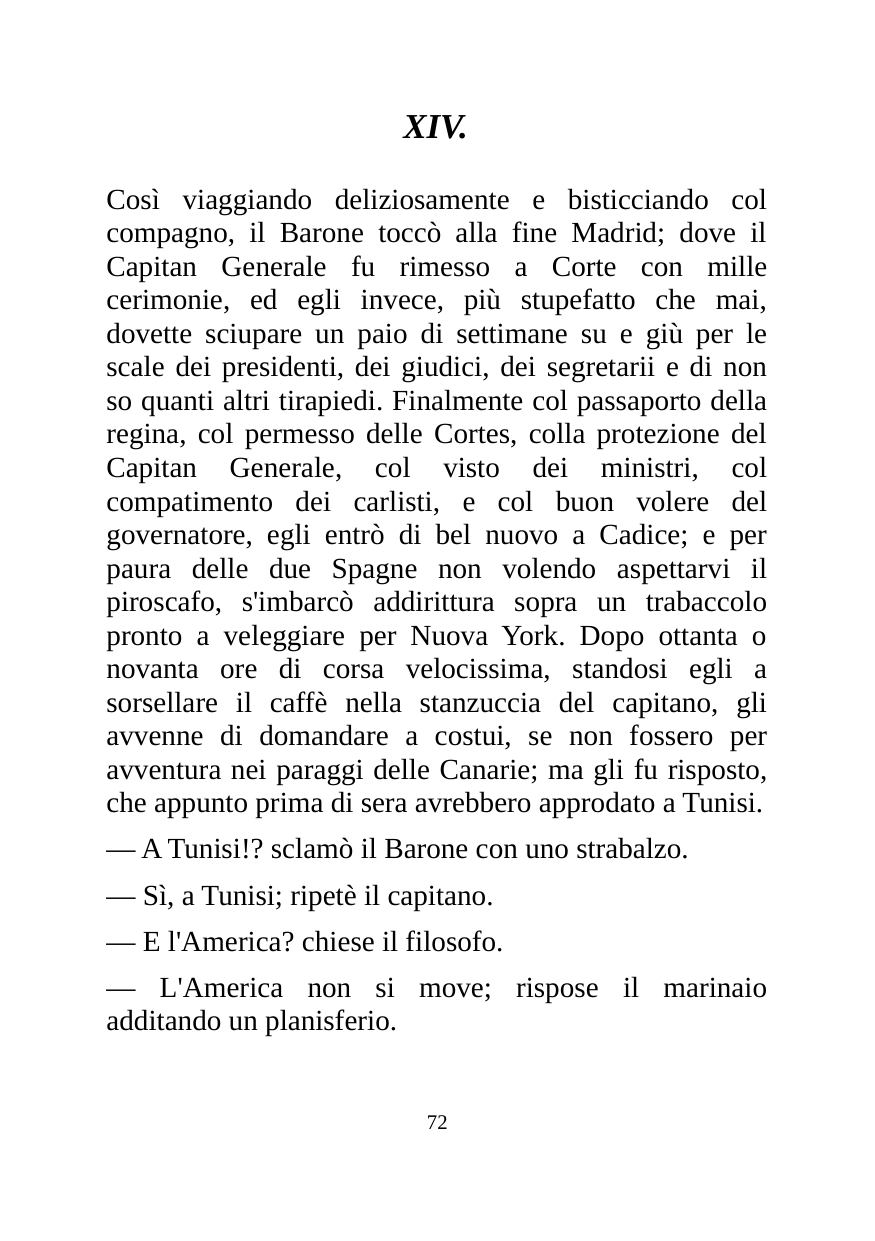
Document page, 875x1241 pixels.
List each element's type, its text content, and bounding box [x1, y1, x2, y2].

subtitle XIV. [106, 106, 768, 146]
text Così viaggiando deliziosamente e bisticciando col compagno, il Barone toccò alla fine Madrid; dove il Capitan Generale fu rimesso a Corte con mille cerimonie, ed egli invece, più stupefatto che mai, dovette sciupare un paio di settimane su e giù per le scale dei presidenti, dei giudici, dei segretarii e di non so quanti altri tirapiedi. Finalmente col passaporto della regina, col permesso delle Cortes, colla protezione del Capitan Generale, col visto dei ministri, col compatimento dei carlisti, e col buon volere del governatore, egli entrò di bel nuovo a Cadice; e per paura delle due Spagne non volendo aspettarvi il piroscafo, s'imbarcò addirittura sopra un trabaccolo pronto a veleggiare per Nuova York. Dopo ottanta o novanta ore di corsa velocissima, standosi egli a sorsellare il caffè nella stanzuccia del capitano, gli avvenne di domandare a costui, se non fossero per avventura nei paraggi delle Canarie; ma gli fu risposto, che appunto prima di sera avrebbero approdato a Tunisi. [106, 182, 768, 819]
text — A Tunisi!? sclamò il Barone con uno strabalzo. [106, 832, 768, 865]
text — Sì, a Tunisi; ripetè il capitano. [106, 878, 768, 911]
text — E l'America? chiese il filosofo. [106, 924, 768, 957]
text — L'America non si move; rispose il marinaio additando un planisferio. [106, 970, 768, 1037]
